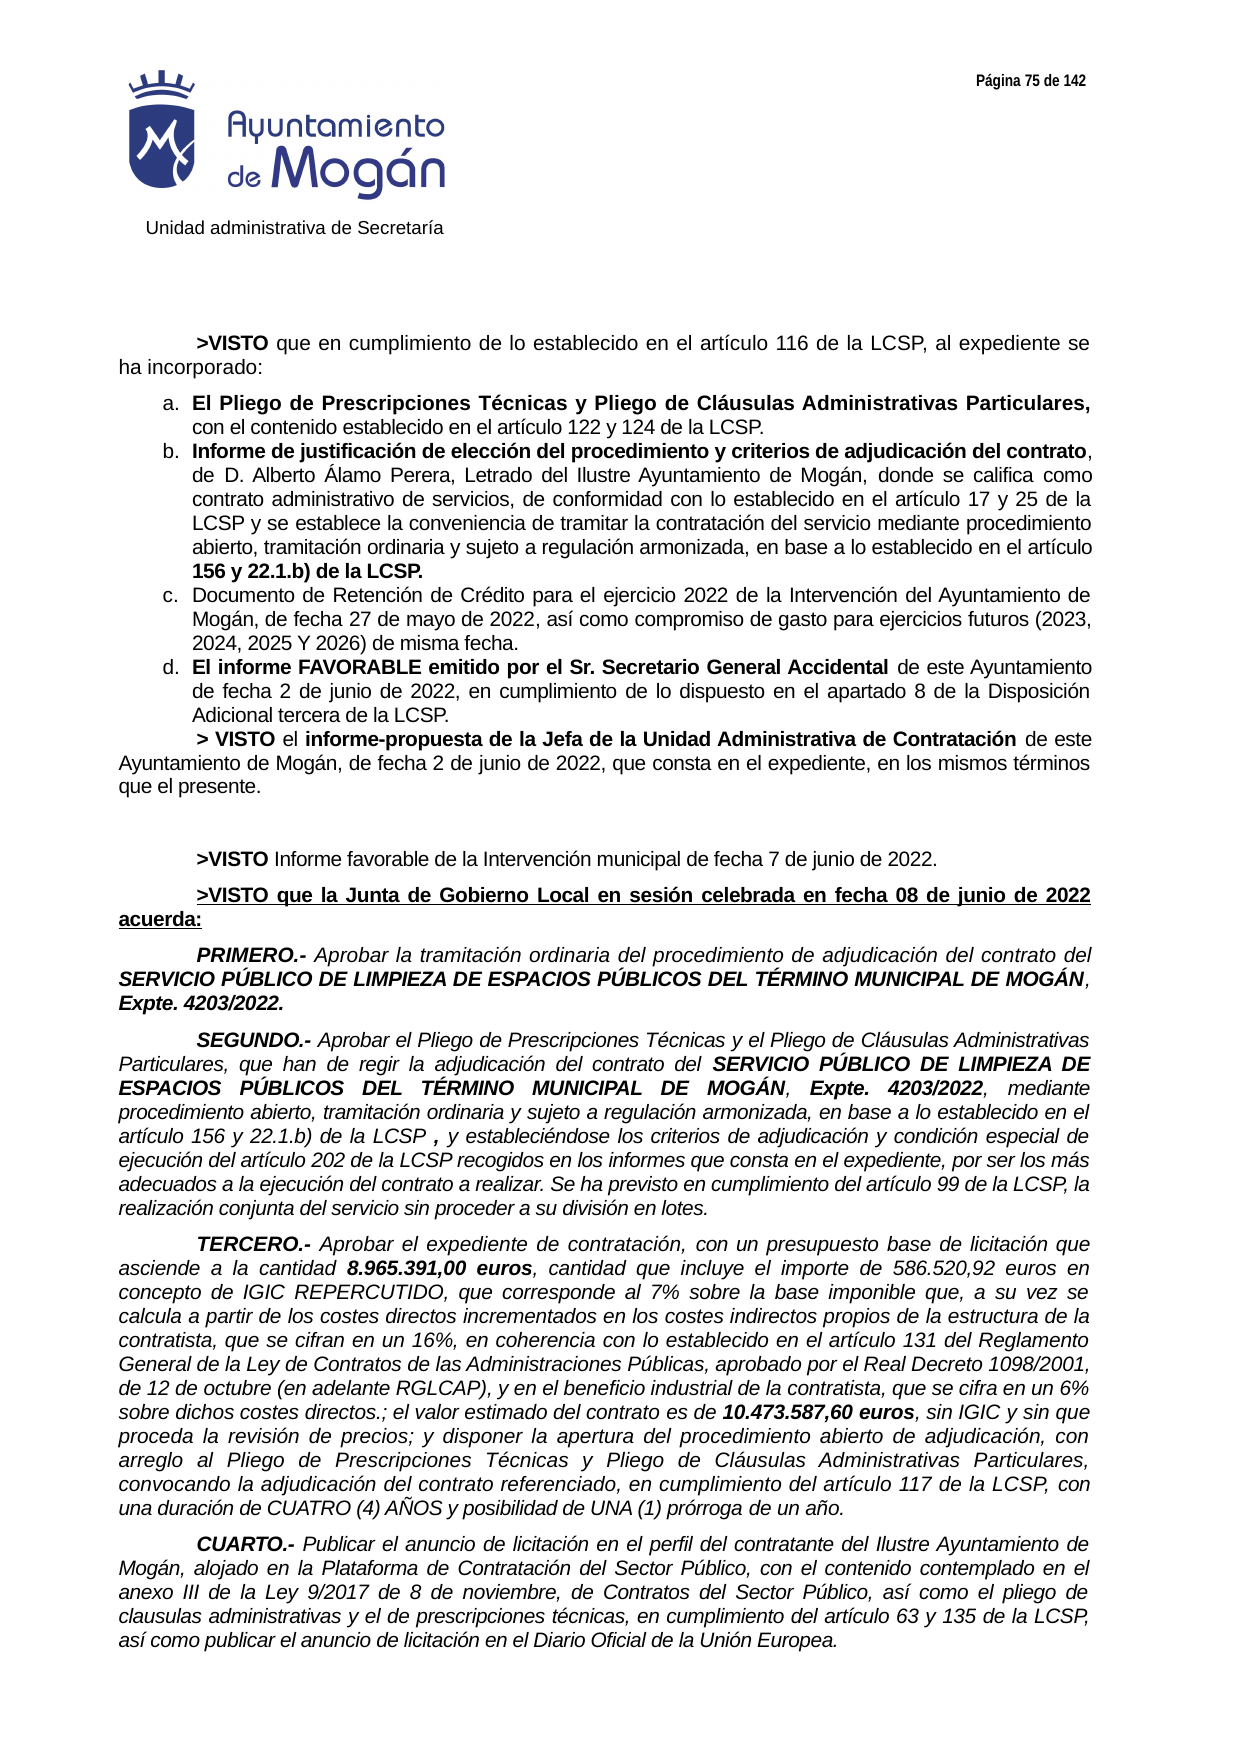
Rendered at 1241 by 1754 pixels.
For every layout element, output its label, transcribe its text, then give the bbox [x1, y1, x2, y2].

text SEGUNDO.- Aprobar el Pliego de Prescripciones Técnicas y el Pliego de Cláusulas Administrativas Particulares, que han de regir la adjudicación del contrato del SERVICIO PÚBLICO DE LIMPIEZA DE ESPACIOS PÚBLICOS DEL TÉRMINO MUNICIPAL DE MOGÁN, Expte. 4203/2022, mediante procedimiento abierto, tramitación ordinaria y sujeto a regulación armonizada, en base a lo establecido en el artículo 156 y 22.1.b) de la LCSP , y estableciéndose los criterios de adjudicación y condición especial de ejecución del artículo 202 de la LCSP recogidos en los informes que consta en el expediente, por ser los más adecuados a la ejecución del contrato a realizar. Se ha previsto en cumplimiento del artículo 99 de la LCSP, la realización conjunta del servicio sin proceder a su división en lotes. [118, 1028, 1092, 1219]
picture [128, 70, 445, 206]
list El Pliego de Prescripciones Técnicas y Pliego de Cláusulas Administrativas Particulares, con el contenido establecido en el artículo 122 y 124 de la LCSP. [162, 391, 1092, 439]
text > VISTO el informe-propuesta de la Jefa de la Unidad Administrativa de Contratación de este Ayuntamiento de Mogán, de fecha 2 de junio de 2022, que consta en el expediente, en los mismos términos que el presente. [118, 726, 1092, 798]
text >VISTO que en cumplimiento de lo establecido en el artículo 116 de la LCSP, al expediente se ha incorporado: [118, 331, 1092, 378]
text >VISTO que la Junta de Gobierno Local en sesión celebrada en fecha 08 de junio de 2022 acuerda: [118, 883, 1092, 931]
list Documento de Retención de Crédito para el ejercicio 2022 de la Intervención del Ayuntamiento de Mogán, de fecha 27 de mayo de 2022, así como compromiso de gasto para ejercicios futuros (2023, 2024, 2025 Y 2026) de misma fecha. [162, 583, 1092, 654]
text >VISTO Informe favorable de la Intervención municipal de fecha 7 de junio de 2022. [118, 846, 1092, 870]
list Informe de justificación de elección del procedimiento y criterios de adjudicación del contrato, de D. Alberto Álamo Perera, Letrado del Ilustre Ayuntamiento de Mogán, donde se califica como contrato administrativo de servicios, de conformidad con lo establecido en el artículo 17 y 25 de la LCSP y se establece la conveniencia de tramitar la contratación del servicio mediante procedimiento abierto, tramitación ordinaria y sujeto a regulación armonizada, en base a lo establecido en el artículo 156 y 22.1.b) de la LCSP. [162, 439, 1092, 583]
text TERCERO.- Aprobar el expediente de contratación, con un presupuesto base de licitación que asciende a la cantidad 8.965.391,00 euros, cantidad que incluye el importe de 586.520,92 euros en concepto de IGIC REPERCUTIDO, que corresponde al 7% sobre la base imponible que, a su vez se calcula a partir de los costes directos incrementados en los costes indirectos propios de la estructura de la contratista, que se cifran en un 16%, en coherencia con lo establecido en el artículo 131 del Reglamento General de la Ley de Contratos de las Administraciones Públicas, aprobado por el Real Decreto 1098/2001, de 12 de octubre (en adelante RGLCAP), y en el beneficio industrial de la contratista, que se cifra en un 6% sobre dichos costes directos.; el valor estimado del contrato es de 10.473.587,60 euros, sin IGIC y sin que proceda la revisión de precios; y disponer la apertura del procedimiento abierto de adjudicación, con arreglo al Pliego de Prescripciones Técnicas y Pliego de Cláusulas Administrativas Particulares, convocando la adjudicación del contrato referenciado, en cumplimiento del artículo 117 de la LCSP, con una duración de CUATRO (4) AÑOS y posibilidad de UNA (1) prórroga de un año. [118, 1232, 1092, 1519]
list El informe FAVORABLE emitido por el Sr. Secretario General Accidental de este Ayuntamiento de fecha 2 de junio de 2022, en cumplimiento de lo dispuesto en el apartado 8 de la Disposición Adicional tercera de la LCSP. [162, 654, 1092, 726]
text CUARTO.- Publicar el anuncio de licitación en el perfil del contratante del Ilustre Ayuntamiento de Mogán, alojado en la Plataforma de Contratación del Sector Público, con el contenido contemplado en el anexo III de la Ley 9/2017 de 8 de noviembre, de Contratos del Sector Público, así como el pliego de clausulas administrativas y el de prescripciones técnicas, en cumplimiento del artículo 63 y 135 de la LCSP, así como publicar el anuncio de licitación en el Diario Oficial de la Unión Europea. [118, 1532, 1092, 1652]
text PRIMERO.- Aprobar la tramitación ordinaria del procedimiento de adjudicación del contrato del SERVICIO PÚBLICO DE LIMPIEZA DE ESPACIOS PÚBLICOS DEL TÉRMINO MUNICIPAL DE MOGÁN, Expte. 4203/2022. [118, 943, 1092, 1015]
